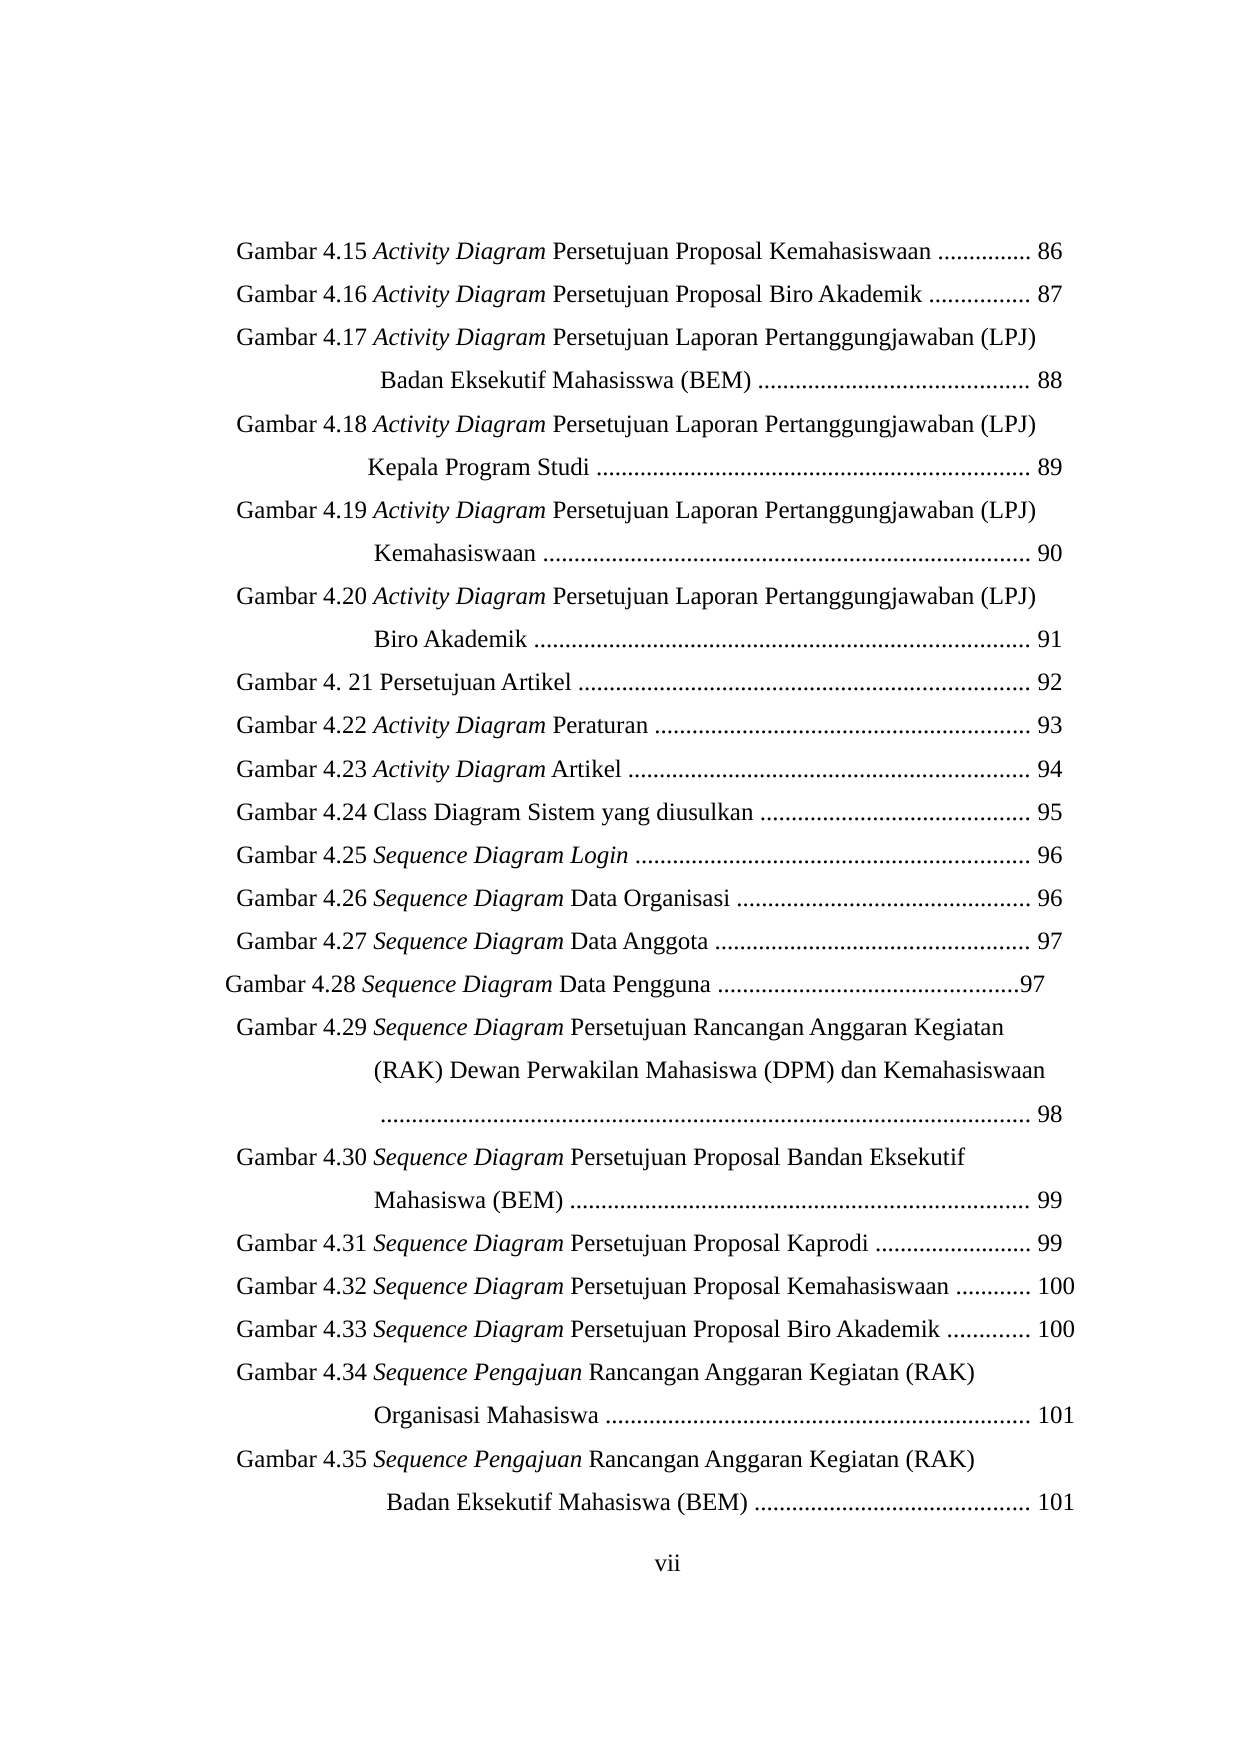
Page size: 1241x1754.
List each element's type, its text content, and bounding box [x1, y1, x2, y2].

text 98 [236, 1099, 1099, 1127]
text Gambar 4.25 Sequence Diagram Login 96 [236, 840, 1099, 869]
text Gambar 4.29 Sequence Diagram Persetujuan Rancangan Anggaran Kegiatan [236, 1012, 1099, 1041]
text Gambar 4.23 Activity Diagram Artikel 94 [236, 754, 1099, 782]
text Kemahasiswaan 90 [236, 538, 1099, 567]
text Gambar 4.19 Activity Diagram Persetujuan Laporan Pertanggungjawaban (LPJ) [236, 495, 1099, 524]
text Gambar 4.18 Activity Diagram Persetujuan Laporan Pertanggungjawaban (LPJ) [236, 409, 1099, 437]
text Gambar 4.30 Sequence Diagram Persetujuan Proposal Bandan Eksekutif [236, 1142, 1099, 1171]
text Gambar 4.35 Sequence Pengajuan Rancangan Anggaran Kegiatan (RAK) [236, 1444, 1122, 1472]
text Gambar 4.24 Class Diagram Sistem yang diusulkan 95 [236, 797, 1099, 826]
text Gambar 4.34 Sequence Pengajuan Rancangan Anggaran Kegiatan (RAK) [236, 1357, 1099, 1386]
text Organisasi Mahasiswa 101 [236, 1401, 1128, 1429]
text Badan Eksekutif Mahasisswa (BEM) 88 [236, 366, 1099, 394]
text Gambar 4. 21 Persetujuan Artikel 92 [236, 667, 1099, 696]
text Gambar 4.28 Sequence Diagram Data Pengguna 97 [171, 969, 1099, 998]
text Gambar 4.26 Sequence Diagram Data Organisasi 96 [236, 883, 1099, 912]
text Gambar 4.16 Activity Diagram Persetujuan Proposal Biro Akademik 87 [236, 279, 1099, 308]
text (RAK) Dewan Perwakilan Mahasiswa (DPM) dan Kemahasiswaan [236, 1056, 1099, 1084]
text Gambar 4.32 Sequence Diagram Persetujuan Proposal Kemahasiswaan 100 [236, 1271, 1099, 1300]
text Gambar 4.33 Sequence Diagram Persetujuan Proposal Biro Akademik 100 [236, 1314, 1099, 1343]
text Biro Akademik 91 [236, 624, 1099, 653]
text Gambar 4.15 Activity Diagram Persetujuan Proposal Kemahasiswaan 86 [236, 236, 1099, 265]
text Gambar 4.17 Activity Diagram Persetujuan Laporan Pertanggungjawaban (LPJ) [236, 322, 1099, 351]
text Gambar 4.22 Activity Diagram Peraturan 93 [236, 711, 1099, 739]
text Gambar 4.20 Activity Diagram Persetujuan Laporan Pertanggungjawaban (LPJ) [236, 581, 1099, 610]
text Mahasiswa (BEM) 99 [236, 1185, 1099, 1214]
text Badan Eksekutif Mahasiswa (BEM) 101 [236, 1487, 1122, 1516]
text Kepala Program Studi 89 [236, 452, 1099, 481]
text Gambar 4.27 Sequence Diagram Data Anggota 97 [236, 926, 1099, 955]
text Gambar 4.31 Sequence Diagram Persetujuan Proposal Kaprodi 99 [236, 1228, 1099, 1257]
